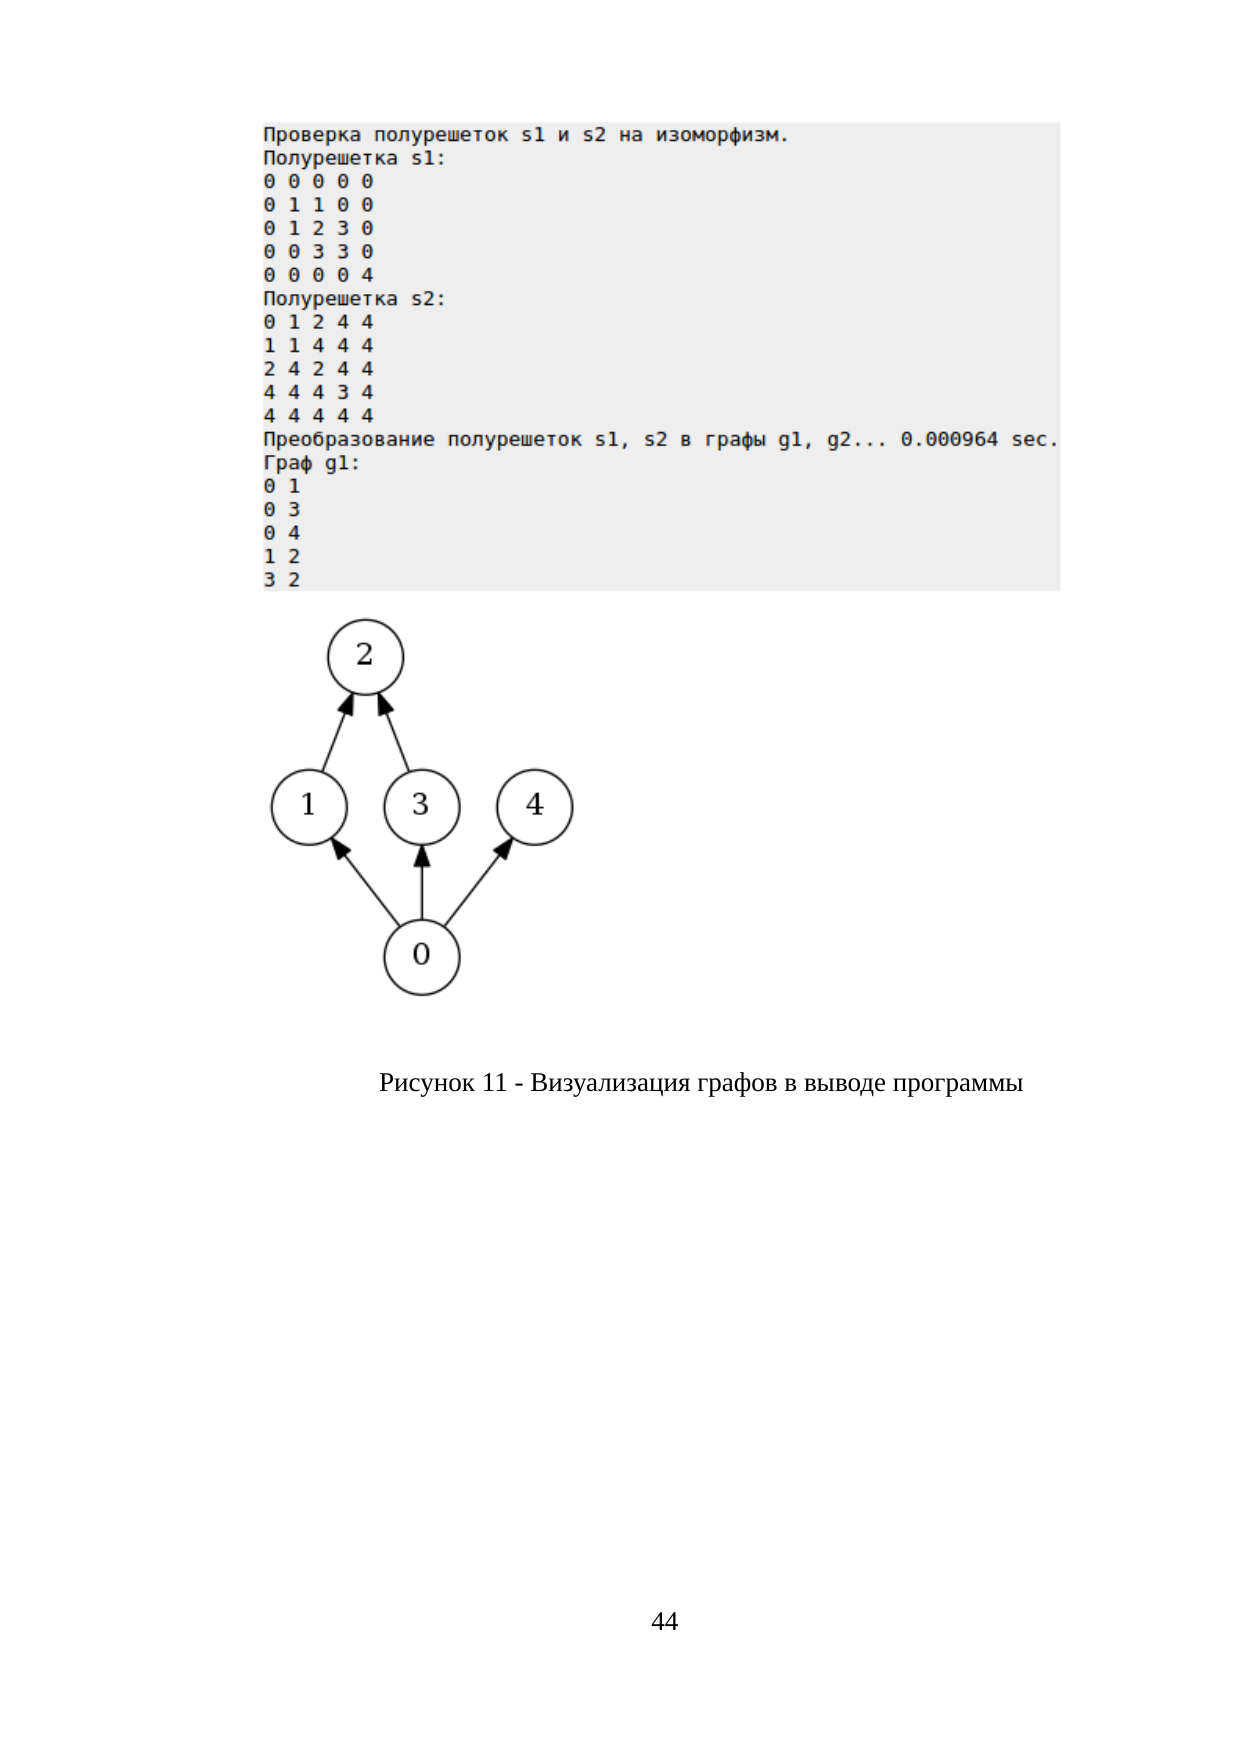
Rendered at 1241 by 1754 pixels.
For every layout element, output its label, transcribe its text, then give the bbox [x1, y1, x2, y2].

text Рисунок 11 - Визуализация графов в выводе программы [177, 1066, 1152, 1097]
picture [259, 118, 1069, 1004]
